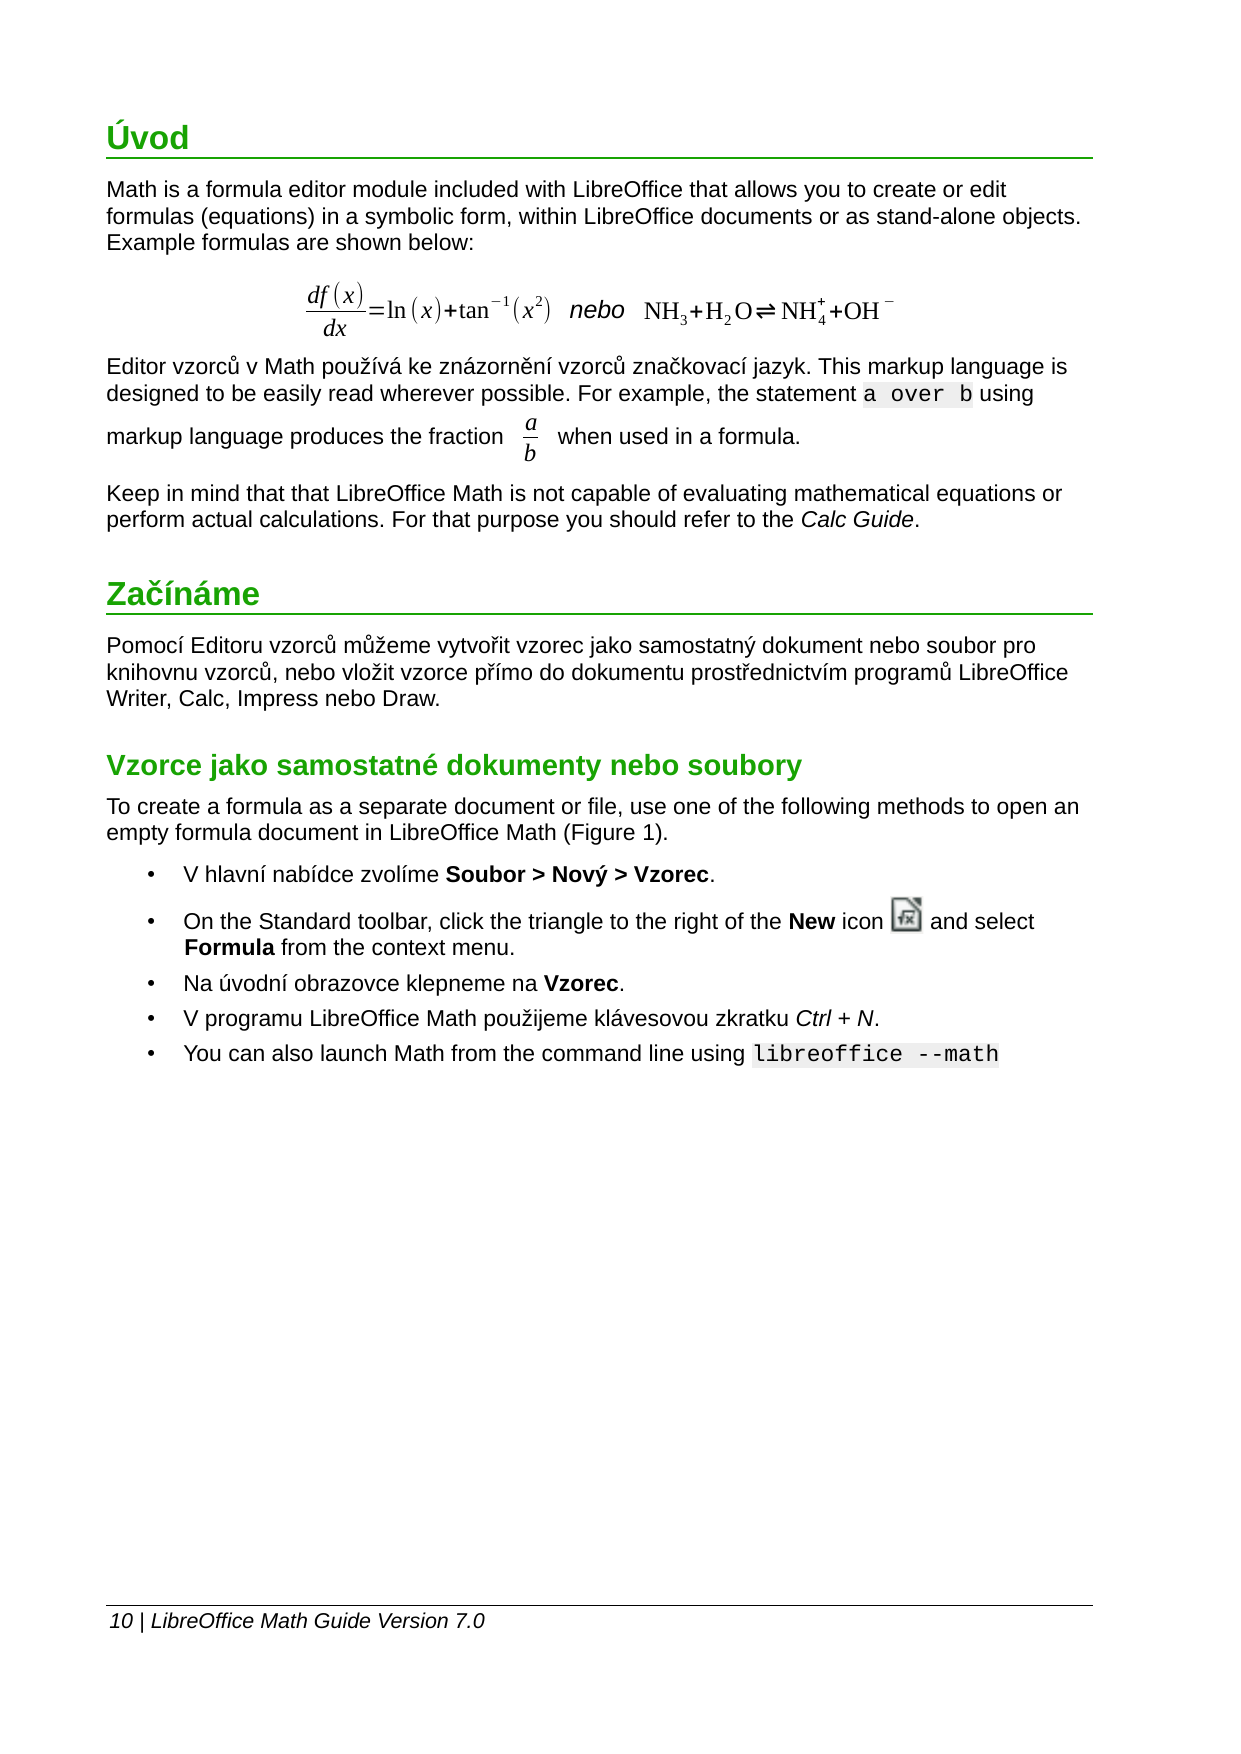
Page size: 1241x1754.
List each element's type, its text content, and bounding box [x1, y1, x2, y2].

list Na úvodní obrazovce klepneme na Vzorec. [144, 967, 1093, 996]
subtitle Vzorce jako samostatné dokumenty nebo soubory [106, 748, 1093, 781]
list On the Standard toolbar, click the triangle to the right of the New icon and select Formula from the context menu. [144, 893, 1093, 961]
list You can also launch Math from the command line using libreoffice --math [144, 1037, 1093, 1071]
picture [890, 896, 924, 934]
subtitle Úvod [106, 118, 1093, 157]
text nebo [106, 280, 1093, 341]
subtitle Začínáme [106, 574, 1093, 613]
text Keep in mind that that LibreOffice Math is not capable of evaluating mathematical equations or perform actual calculations. For that purpose you should refer to the Calc Guide. [106, 479, 1093, 532]
text Math is a formula editor module included with LibreOffice that allows you to create or edit formulas (equations) in a symbolic form, within LibreOffice documents or as stand-alone objects. Example formulas are shown below: [106, 176, 1093, 255]
text Pomocí Editoru vzorců můžeme vytvořit vzorec jako samostatný dokument nebo soubor pro knihovnu vzorců, nebo vložit vzorce přímo do dokumentu prostřednictvím programů LibreOffice Writer, Calc, Impress nebo Draw. [106, 632, 1093, 711]
text Editor vzorců v Math používá ke znázornění vzorců značkovací jazyk. This markup language is designed to be easily read wherever possible. For example, the statement a over b using markup language produces the fractionwhen used in a formula. [106, 353, 1093, 467]
list V hlavní nabídce zvolíme Soubor > Nový > Vzorec. [144, 858, 1093, 887]
list V programu LibreOffice Math použijeme klávesovou zkratku Ctrl + N. [144, 1002, 1093, 1031]
text To create a formula as a separate document or file, use one of the following methods to open an empty formula document in LibreOffice Math (Figure 1). [106, 793, 1093, 846]
